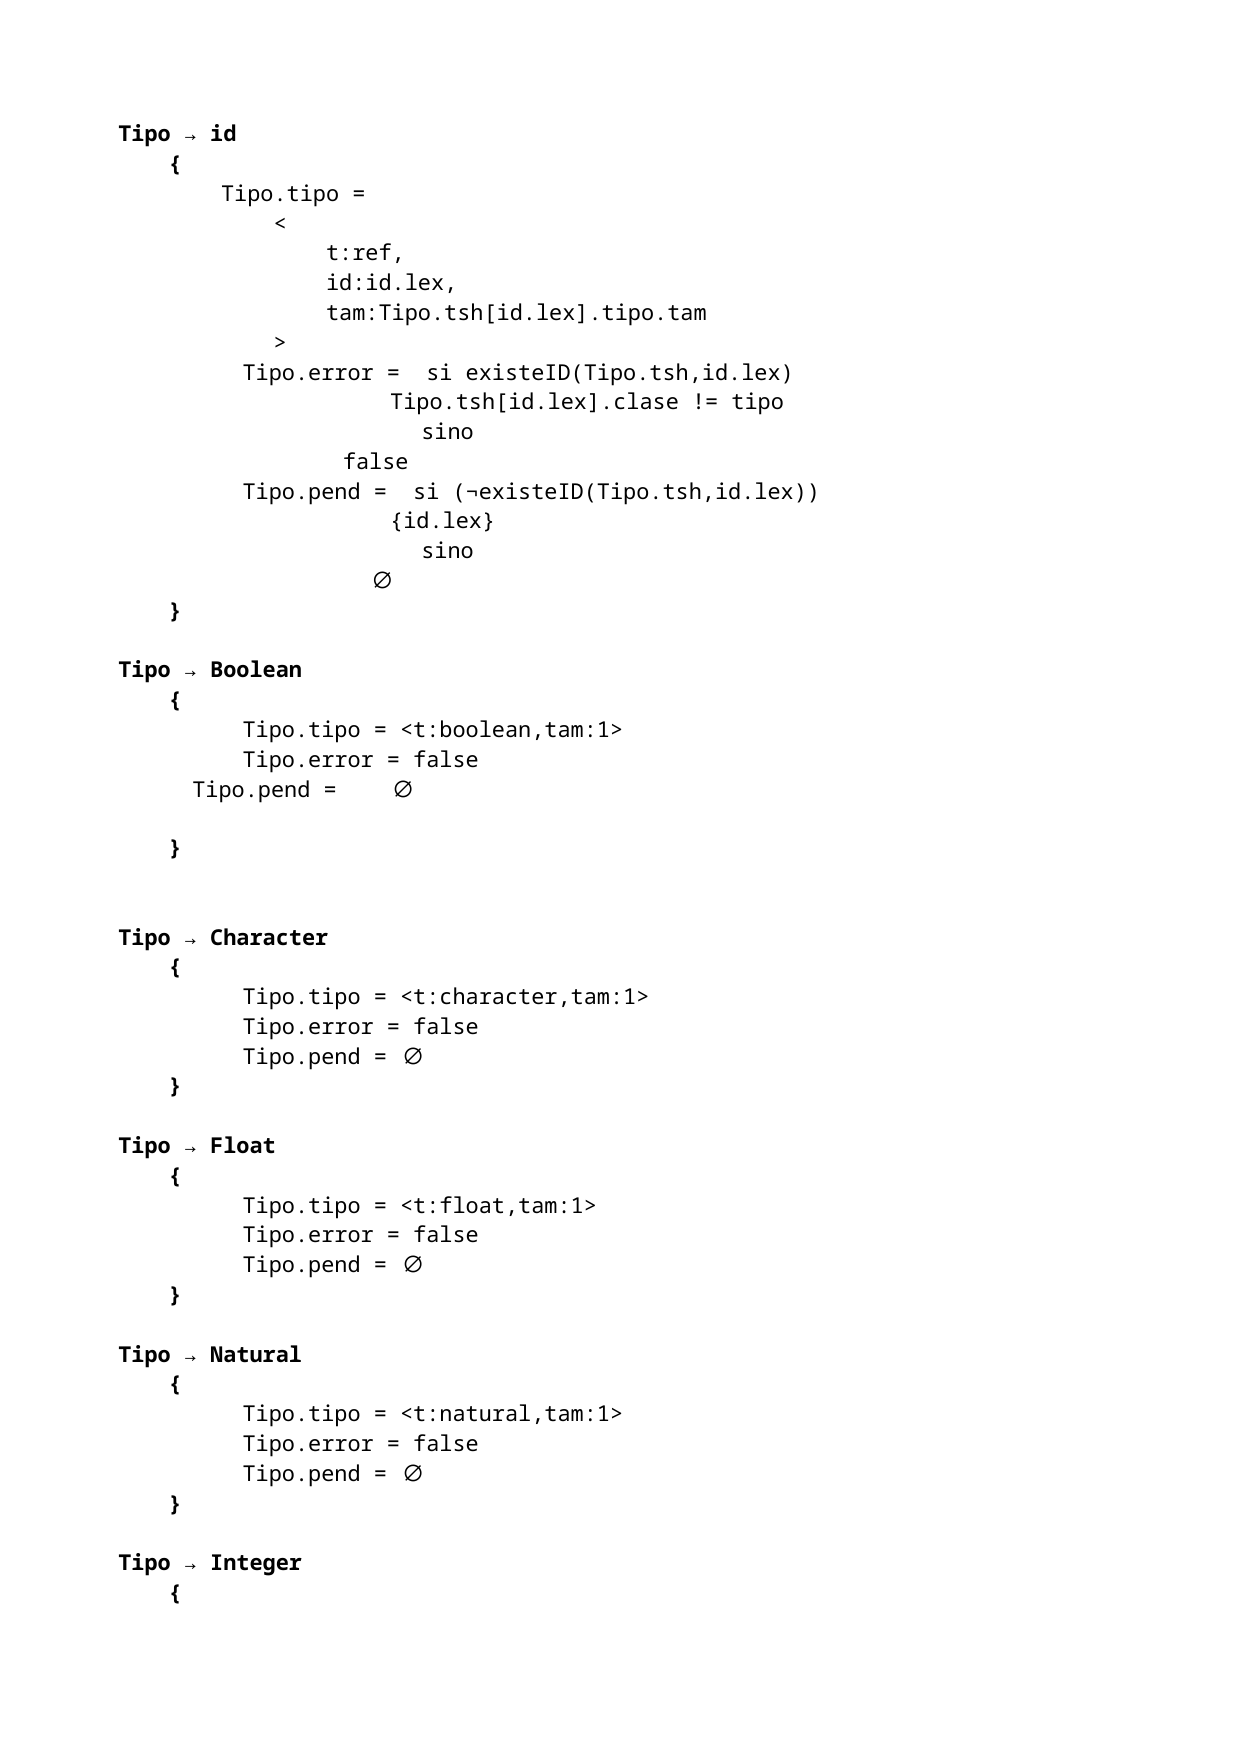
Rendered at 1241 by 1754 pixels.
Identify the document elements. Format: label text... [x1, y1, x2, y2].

text { [168, 684, 1122, 714]
text Tipo.error = si existeID(Tipo.tsh,id.lex) [168, 356, 1122, 386]
text { [168, 1577, 1122, 1607]
text ∅ [369, 565, 1122, 595]
text Tipo → id [118, 118, 1122, 148]
text } [168, 1070, 1122, 1100]
text Tipo.tipo = <t:natural,tam:1> [168, 1398, 1122, 1428]
text sino [168, 535, 1122, 565]
text Tipo.tsh[id.lex].clase != tipo [168, 386, 1122, 416]
text Tipo.tipo = [168, 178, 1122, 207]
text Tipo.tipo = <t:float,tam:1> [168, 1189, 1122, 1219]
text > [168, 327, 1122, 356]
text Tipo.pend = ∅ [168, 1041, 1122, 1070]
text { [168, 148, 1122, 178]
text { [168, 1368, 1122, 1398]
text {id.lex} [168, 505, 1122, 535]
text Tipo → Boolean [118, 654, 1122, 684]
text Tipo.error = false [168, 1011, 1122, 1041]
text tam:Tipo.tsh[id.lex].tipo.tam [168, 297, 1122, 327]
text t:ref, [168, 237, 1122, 267]
text Tipo.pend = ∅ [168, 1458, 1122, 1487]
text { [168, 1160, 1122, 1189]
text sino [168, 416, 1122, 446]
text Tipo.pend = ∅ [168, 1249, 1122, 1279]
text } [168, 1279, 1122, 1309]
text false [269, 446, 1122, 476]
text Tipo.tipo = <t:boolean,tam:1> [168, 714, 1122, 744]
text Tipo → Character [118, 921, 1122, 951]
text { [168, 951, 1122, 981]
text Tipo.error = false [168, 744, 1122, 773]
text Tipo.tipo = <t:character,tam:1> [168, 981, 1122, 1011]
text Tipo → Float [118, 1130, 1122, 1160]
text Tipo → Natural [118, 1338, 1122, 1368]
text Tipo.pend = si (¬existeID(Tipo.tsh,id.lex)) [168, 476, 1122, 505]
text < [168, 207, 1122, 237]
text } [168, 832, 1122, 862]
text Tipo.pend = ∅ [168, 773, 1122, 803]
text Tipo.error = false [168, 1428, 1122, 1458]
text Tipo → Integer [118, 1547, 1122, 1577]
text } [168, 595, 1122, 624]
text Tipo.error = false [168, 1219, 1122, 1249]
text } [168, 1487, 1122, 1517]
text id:id.lex, [168, 267, 1122, 297]
